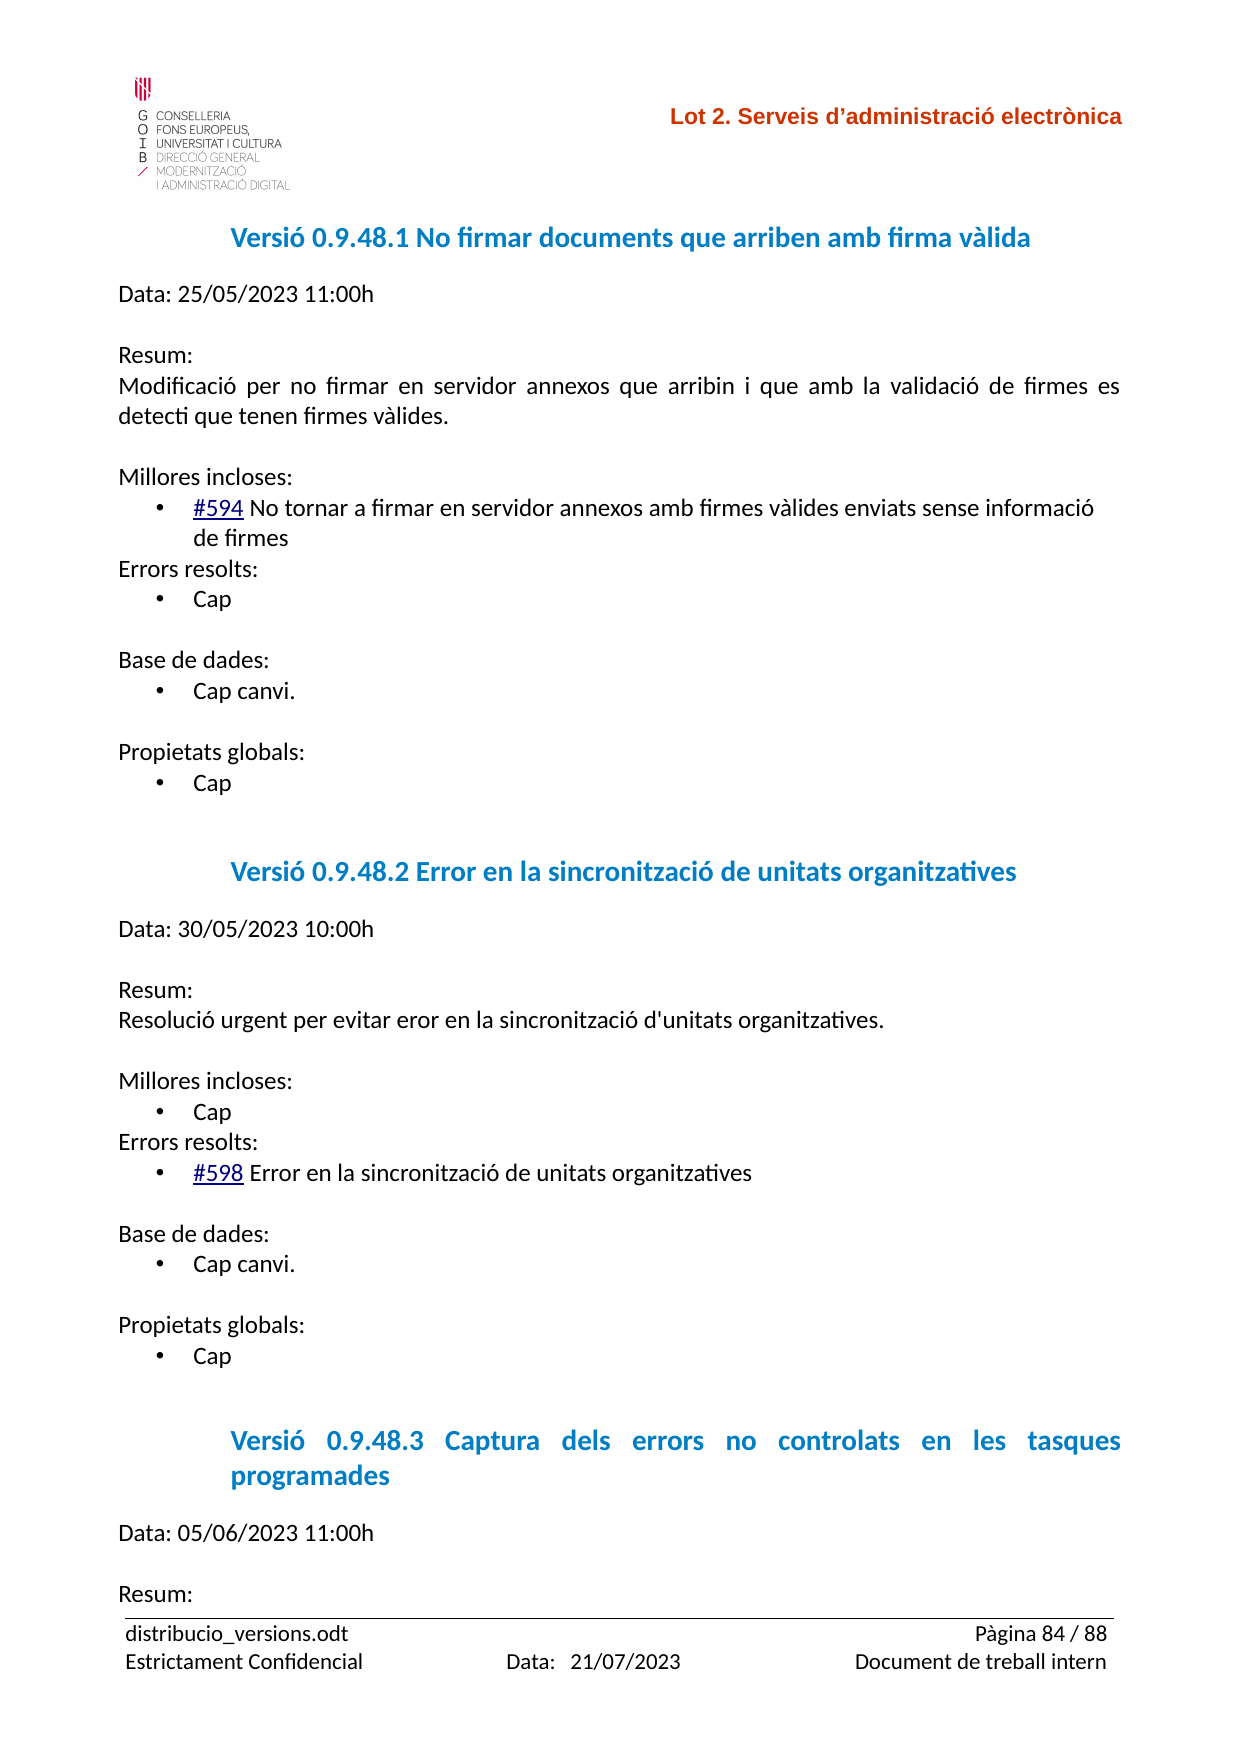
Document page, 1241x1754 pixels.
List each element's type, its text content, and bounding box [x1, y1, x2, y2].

subtitle Versió 0.9.48.2 Error en la sincronització de unitats organitzatives [153, 853, 1122, 889]
list #598 Error en la sincronització de unitats organitzatives [156, 1157, 1122, 1187]
text Resum: [118, 974, 1122, 1004]
text Resolució urgent per evitar eror en la sincronització d'unitats organitzatives. [118, 1004, 1122, 1035]
text Millores incloses: [118, 462, 1122, 492]
list Cap [156, 584, 1122, 614]
text Modificació per no firmar en servidor annexos que arribin i que amb la validació de firmes es detecti que tenen firmes vàlides. [118, 370, 1122, 431]
text Resum: [118, 339, 1122, 370]
text Data: 30/05/2023 10:00h [118, 913, 1122, 943]
list Cap canvi. [156, 675, 1122, 706]
text Data: 25/05/2023 11:00h [118, 278, 1122, 309]
list Cap [156, 1096, 1122, 1126]
text Resum: [118, 1578, 1122, 1608]
text Data: 05/06/2023 11:00h [118, 1517, 1122, 1547]
subtitle Versió 0.9.48.3 Captura dels errors no controlats en les tasques programades [153, 1422, 1122, 1493]
text Base de dades: [118, 645, 1122, 675]
list Cap canvi. [156, 1248, 1122, 1279]
text Propietats globals: [118, 736, 1122, 767]
picture [126, 70, 299, 197]
text Errors resolts: [118, 1126, 1122, 1157]
subtitle Versió 0.9.48.1 No firmar documents que arriben amb firma vàlida [153, 219, 1122, 255]
list Cap [156, 767, 1122, 797]
list Cap [156, 1340, 1122, 1371]
text Propietats globals: [118, 1309, 1122, 1340]
text Millores incloses: [118, 1065, 1122, 1096]
text Errors resolts: [118, 553, 1122, 584]
text Base de dades: [118, 1218, 1122, 1248]
list #594 No tornar a firmar en servidor annexos amb firmes vàlides enviats sense informació de firmes [156, 492, 1122, 553]
